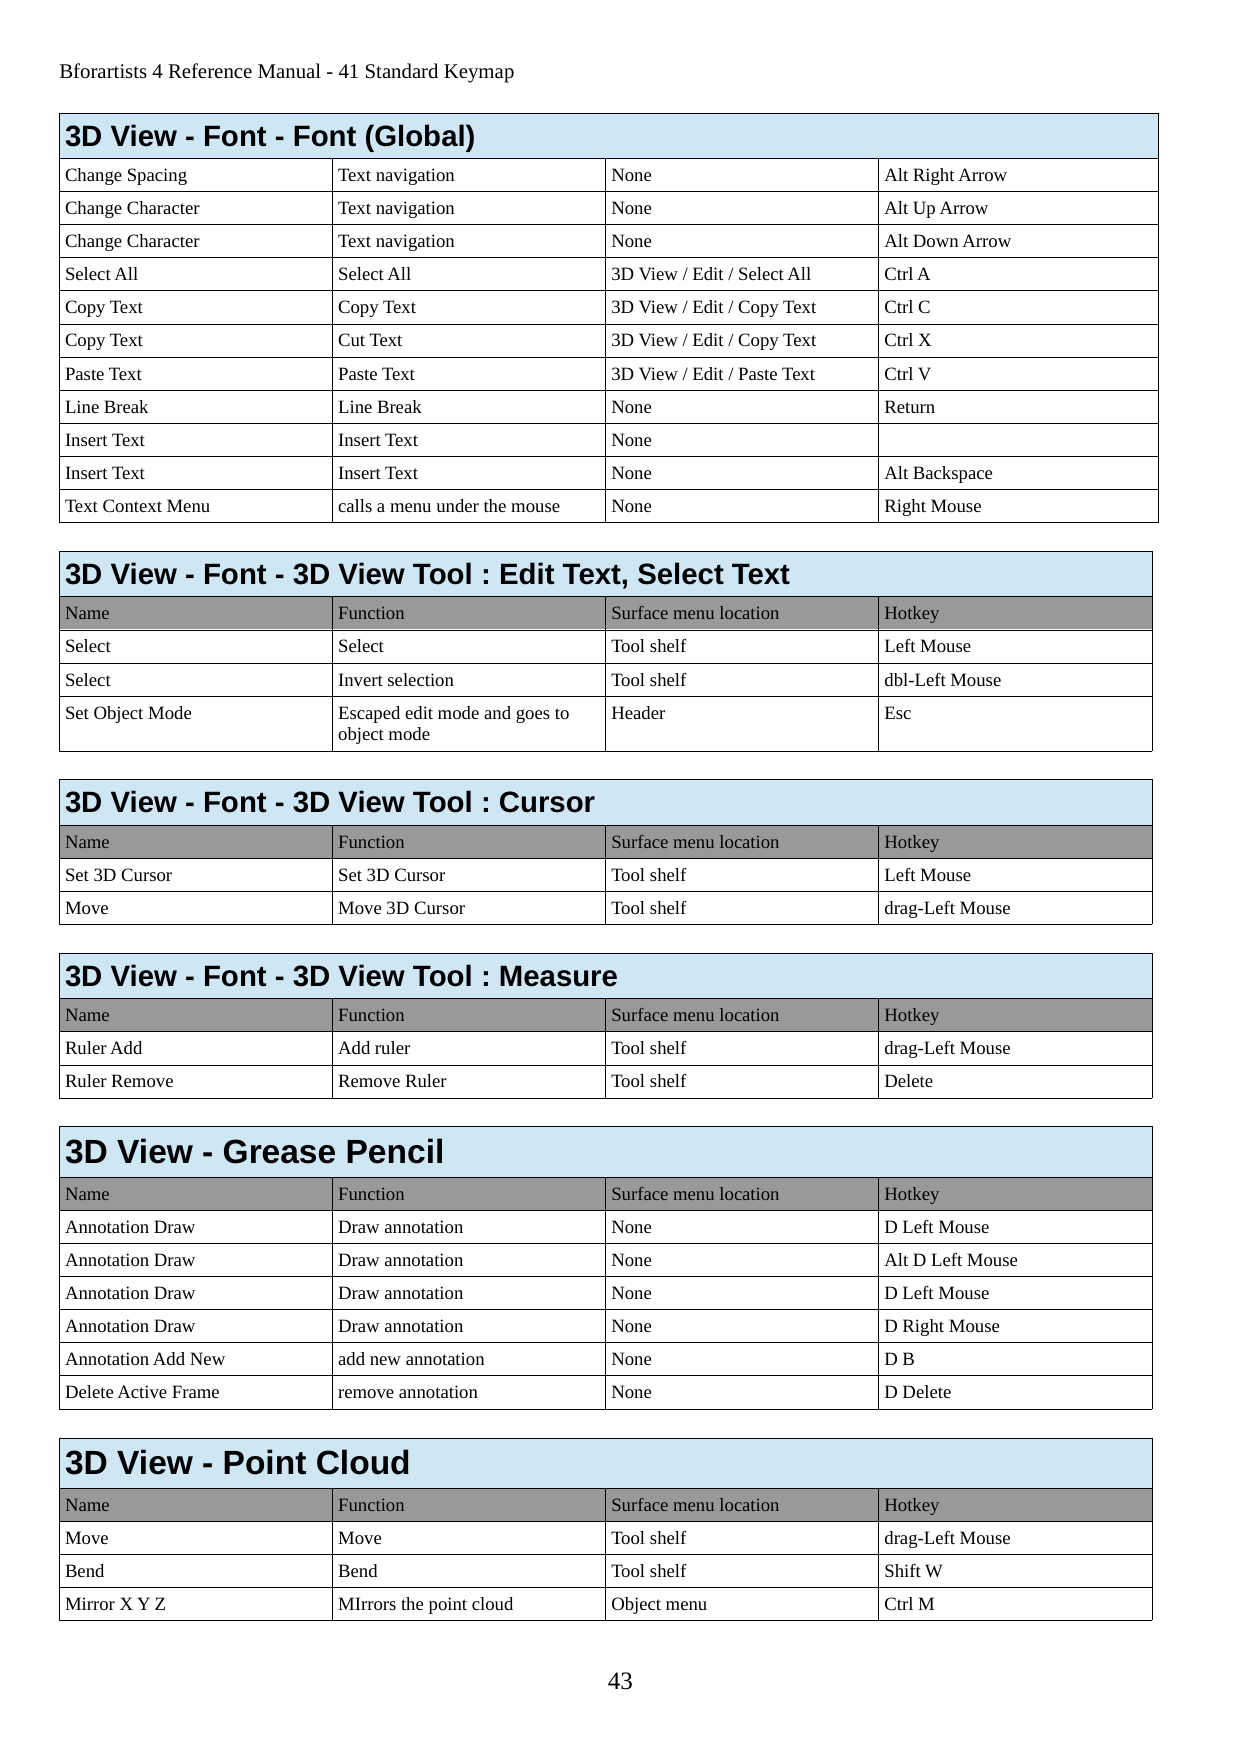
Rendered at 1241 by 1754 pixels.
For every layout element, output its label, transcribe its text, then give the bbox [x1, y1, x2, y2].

table_cell Bend [333, 1555, 605, 1587]
table_cell Ctrl X [879, 325, 1158, 357]
table_cell Delete Active Frame [60, 1376, 332, 1408]
table_header 3D View - Font - 3D View Tool : Edit Text, Select Text [60, 552, 1152, 596]
table_cell Ruler Add [60, 1032, 332, 1064]
table_cell Text navigation [333, 225, 605, 257]
table_cell Change Character [60, 192, 332, 224]
table_cell None [606, 391, 878, 423]
table_cell Annotation Draw [60, 1277, 332, 1309]
table_cell Annotation Draw [60, 1211, 332, 1243]
table_cell None [606, 192, 878, 224]
table_cell Escaped edit mode and goes to object mode [333, 697, 605, 751]
table_cell Text navigation [333, 192, 605, 224]
table_cell Tool shelf [606, 892, 878, 924]
table_cell Hotkey [879, 999, 1152, 1031]
table_cell Annotation Draw [60, 1244, 332, 1276]
table_cell None [606, 424, 878, 456]
table_header 3D View - Font - 3D View Tool : Measure [60, 954, 1152, 998]
table_header 3D View - Point Cloud [60, 1439, 1152, 1488]
table_cell Left Mouse [879, 631, 1152, 663]
table_cell None [606, 1376, 878, 1408]
table_cell Function [333, 597, 605, 629]
table_cell None [606, 1211, 878, 1243]
table_cell Draw annotation [333, 1211, 605, 1243]
table_cell Header [606, 697, 878, 751]
table_cell None [606, 490, 878, 522]
table_cell Return [879, 391, 1158, 423]
table_cell Tool shelf [606, 859, 878, 891]
table_cell Select [333, 631, 605, 663]
table_cell Move 3D Cursor [333, 892, 605, 924]
table_cell Name [60, 826, 332, 858]
table_cell Draw annotation [333, 1310, 605, 1342]
table_cell None [606, 225, 878, 257]
table_header 3D View - Grease Pencil [60, 1127, 1152, 1177]
table_cell Select All [333, 258, 605, 290]
table_cell Add ruler [333, 1032, 605, 1064]
table_cell Copy Text [60, 291, 332, 323]
table_cell Select [60, 631, 332, 663]
table_cell Set 3D Cursor [333, 859, 605, 891]
table_cell Ctrl C [879, 291, 1158, 323]
table_cell Tool shelf [606, 664, 878, 696]
table_cell Function [333, 999, 605, 1031]
table_cell Hotkey [879, 826, 1152, 858]
table_header 3D View - Font - 3D View Tool : Cursor [60, 780, 1152, 825]
table_cell Copy Text [333, 291, 605, 323]
table_cell Annotation Add New [60, 1343, 332, 1375]
table_cell Remove Ruler [333, 1066, 605, 1098]
table_cell Surface menu location [606, 1178, 878, 1210]
table_cell Set 3D Cursor [60, 859, 332, 891]
table_cell 3D View / Edit / Copy Text [606, 325, 878, 357]
table_cell Left Mouse [879, 859, 1152, 891]
table_cell Right Mouse [879, 490, 1158, 522]
table_cell Delete [879, 1066, 1152, 1098]
table_cell Ctrl V [879, 358, 1158, 390]
table_cell Object menu [606, 1588, 878, 1620]
table_cell Insert Text [333, 424, 605, 456]
table_cell Surface menu location [606, 597, 878, 629]
table_cell calls a menu under the mouse [333, 490, 605, 522]
table_cell None [606, 1244, 878, 1276]
table_cell [879, 424, 1158, 456]
table_cell Move [333, 1522, 605, 1554]
table_cell Draw annotation [333, 1277, 605, 1309]
table_cell Tool shelf [606, 1522, 878, 1554]
table_cell Tool shelf [606, 1066, 878, 1098]
table_cell Tool shelf [606, 631, 878, 663]
table_cell Surface menu location [606, 1489, 878, 1521]
table_cell 3D View / Edit / Copy Text [606, 291, 878, 323]
table_cell Bend [60, 1555, 332, 1587]
table_cell Line Break [333, 391, 605, 423]
table_cell dbl-Left Mouse [879, 664, 1152, 696]
table_cell D B [879, 1343, 1152, 1375]
table_cell Alt Down Arrow [879, 225, 1158, 257]
table_cell D Left Mouse [879, 1277, 1152, 1309]
table_cell Name [60, 597, 332, 629]
table_cell Hotkey [879, 1178, 1152, 1210]
table_cell Move [60, 892, 332, 924]
table_cell None [606, 159, 878, 191]
table_header 3D View - Font - Font (Global) [60, 114, 1158, 158]
table_cell None [606, 1277, 878, 1309]
table_cell Shift W [879, 1555, 1152, 1587]
table_cell Move [60, 1522, 332, 1554]
table_cell remove annotation [333, 1376, 605, 1408]
table_cell Select [60, 664, 332, 696]
table_cell Alt Right Arrow [879, 159, 1158, 191]
table_cell Paste Text [333, 358, 605, 390]
table_cell Function [333, 1178, 605, 1210]
table_cell drag-Left Mouse [879, 892, 1152, 924]
table_cell Ctrl M [879, 1588, 1152, 1620]
table_cell Set Object Mode [60, 697, 332, 751]
table_cell Cut Text [333, 325, 605, 357]
table_cell Paste Text [60, 358, 332, 390]
table_cell D Right Mouse [879, 1310, 1152, 1342]
table_cell Hotkey [879, 597, 1152, 629]
table_cell Copy Text [60, 325, 332, 357]
table_cell drag-Left Mouse [879, 1522, 1152, 1554]
table_cell Hotkey [879, 1489, 1152, 1521]
table_cell Ctrl A [879, 258, 1158, 290]
table_cell Text Context Menu [60, 490, 332, 522]
table_cell D Delete [879, 1376, 1152, 1408]
table_cell Draw annotation [333, 1244, 605, 1276]
table_cell Change Spacing [60, 159, 332, 191]
table_cell MIrrors the point cloud [333, 1588, 605, 1620]
table_cell Insert Text [60, 424, 332, 456]
table_cell 3D View / Edit / Select All [606, 258, 878, 290]
table_cell Esc [879, 697, 1152, 751]
table_cell Alt Up Arrow [879, 192, 1158, 224]
table_cell Insert Text [333, 457, 605, 489]
table_cell Text navigation [333, 159, 605, 191]
table_cell None [606, 457, 878, 489]
table_cell Tool shelf [606, 1032, 878, 1064]
table_cell drag-Left Mouse [879, 1032, 1152, 1064]
table_cell Tool shelf [606, 1555, 878, 1587]
table_cell None [606, 1310, 878, 1342]
table_cell Annotation Draw [60, 1310, 332, 1342]
table_cell Alt Backspace [879, 457, 1158, 489]
table_cell D Left Mouse [879, 1211, 1152, 1243]
table_cell Name [60, 999, 332, 1031]
table_cell Function [333, 826, 605, 858]
table_cell Alt D Left Mouse [879, 1244, 1152, 1276]
table_cell Mirror X Y Z [60, 1588, 332, 1620]
table_cell Name [60, 1489, 332, 1521]
table_cell Line Break [60, 391, 332, 423]
table_cell Surface menu location [606, 999, 878, 1031]
table_cell None [606, 1343, 878, 1375]
table_cell Select All [60, 258, 332, 290]
table_cell Invert selection [333, 664, 605, 696]
table_cell Name [60, 1178, 332, 1210]
table_cell Ruler Remove [60, 1066, 332, 1098]
table_cell Surface menu location [606, 826, 878, 858]
table_cell Change Character [60, 225, 332, 257]
table_cell Function [333, 1489, 605, 1521]
table_cell add new annotation [333, 1343, 605, 1375]
table_cell 3D View / Edit / Paste Text [606, 358, 878, 390]
table_cell Insert Text [60, 457, 332, 489]
